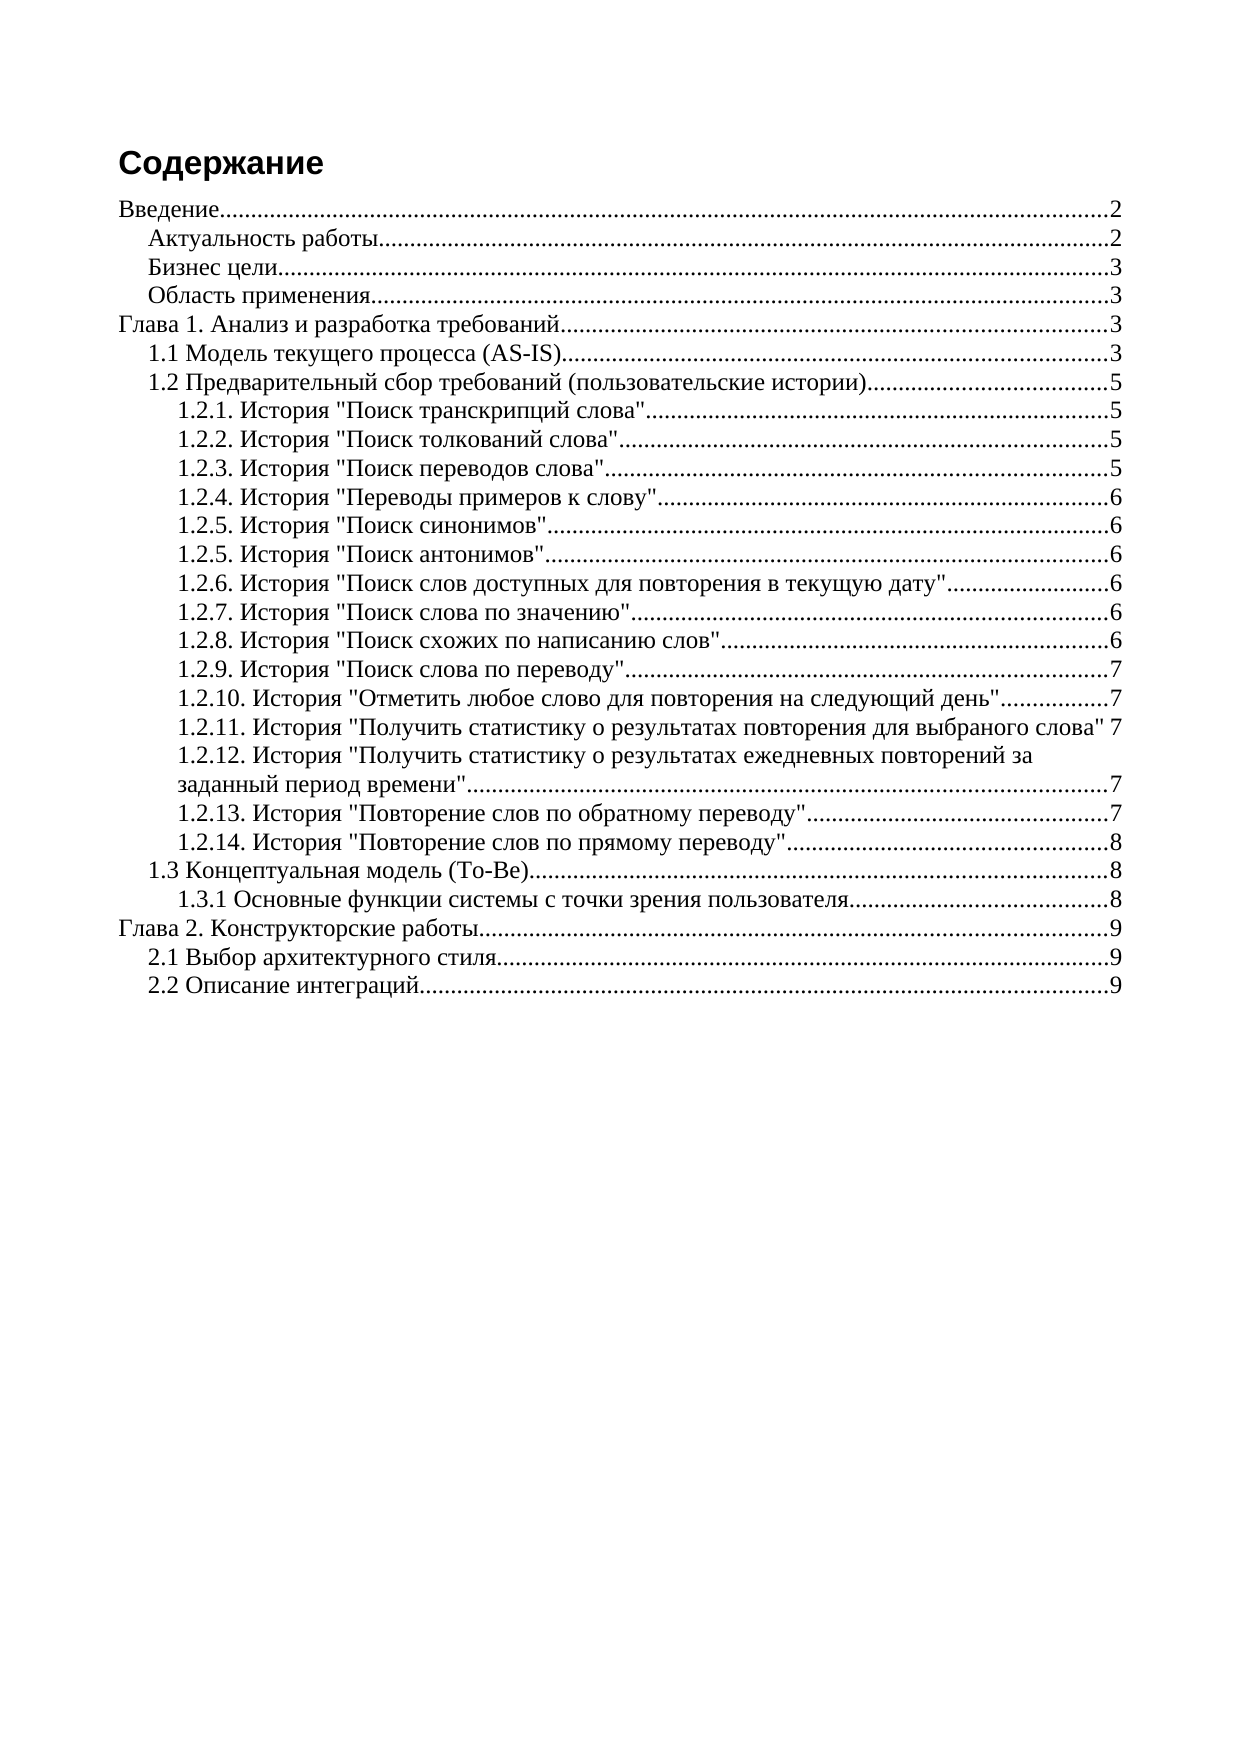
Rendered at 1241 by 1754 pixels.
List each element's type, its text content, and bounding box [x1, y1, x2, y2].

text Глава 2. Конструкторские работы 9 [118, 913, 1122, 942]
text 1.2.6. История "Поиск слов доступных для повторения в текущую дату" 6 [177, 568, 1122, 597]
text 1.2.5. История "Поиск антонимов" 6 [177, 539, 1122, 568]
text 1.2.2. История "Поиск толкований слова" 5 [177, 424, 1122, 453]
text 1.2.1. История "Поиск транскрипций слова" 5 [177, 395, 1122, 424]
text 1.2.8. История "Поиск схожих по написанию слов" 6 [177, 625, 1122, 654]
text 1.2.11. История "Получить статистику о результатах повторения для выбраного слова" 7 [177, 712, 1122, 740]
text 1.2.7. История "Поиск слова по значению" 6 [177, 597, 1122, 625]
text Введение 2 [118, 194, 1122, 223]
text Глава 1. Анализ и разработка требований 3 [118, 309, 1122, 338]
text 2.2 Описание интеграций 9 [148, 970, 1122, 999]
text 1.2.10. История "Отметить любое слово для повторения на следующий день" 7 [177, 683, 1122, 712]
text 2.1 Выбор архитектурного стиля 9 [148, 942, 1122, 970]
text 1.2.3. История "Поиск переводов слова" 5 [177, 453, 1122, 482]
text 1.2.9. История "Поиск слова по переводу" 7 [177, 654, 1122, 683]
text Бизнес цели 3 [148, 252, 1122, 280]
text Актуальность работы 2 [148, 223, 1122, 252]
text 1.3 Концептуальная модель (To-Be) 8 [148, 855, 1122, 884]
text 1.2.12. История "Получить статистику о результатах ежедневных повторений за заданный период времени" 7 [177, 740, 1122, 798]
subtitle Содержание [118, 143, 1122, 182]
text 1.2.13. История "Повторение слов по обратному переводу" 7 [177, 798, 1122, 827]
text 1.2 Предварительный сбор требований (пользовательские истории) 5 [148, 367, 1122, 395]
text 1.2.4. История "Переводы примеров к слову" 6 [177, 482, 1122, 510]
text Область применения 3 [148, 280, 1122, 309]
text 1.2.14. История "Повторение слов по прямому переводу" 8 [177, 827, 1122, 855]
text 1.1 Модель текущего процесса (AS-IS) 3 [148, 338, 1122, 367]
text 1.2.5. История "Поиск синонимов" 6 [177, 510, 1122, 539]
text 1.3.1 Основные функции системы с точки зрения пользователя 8 [177, 884, 1122, 913]
